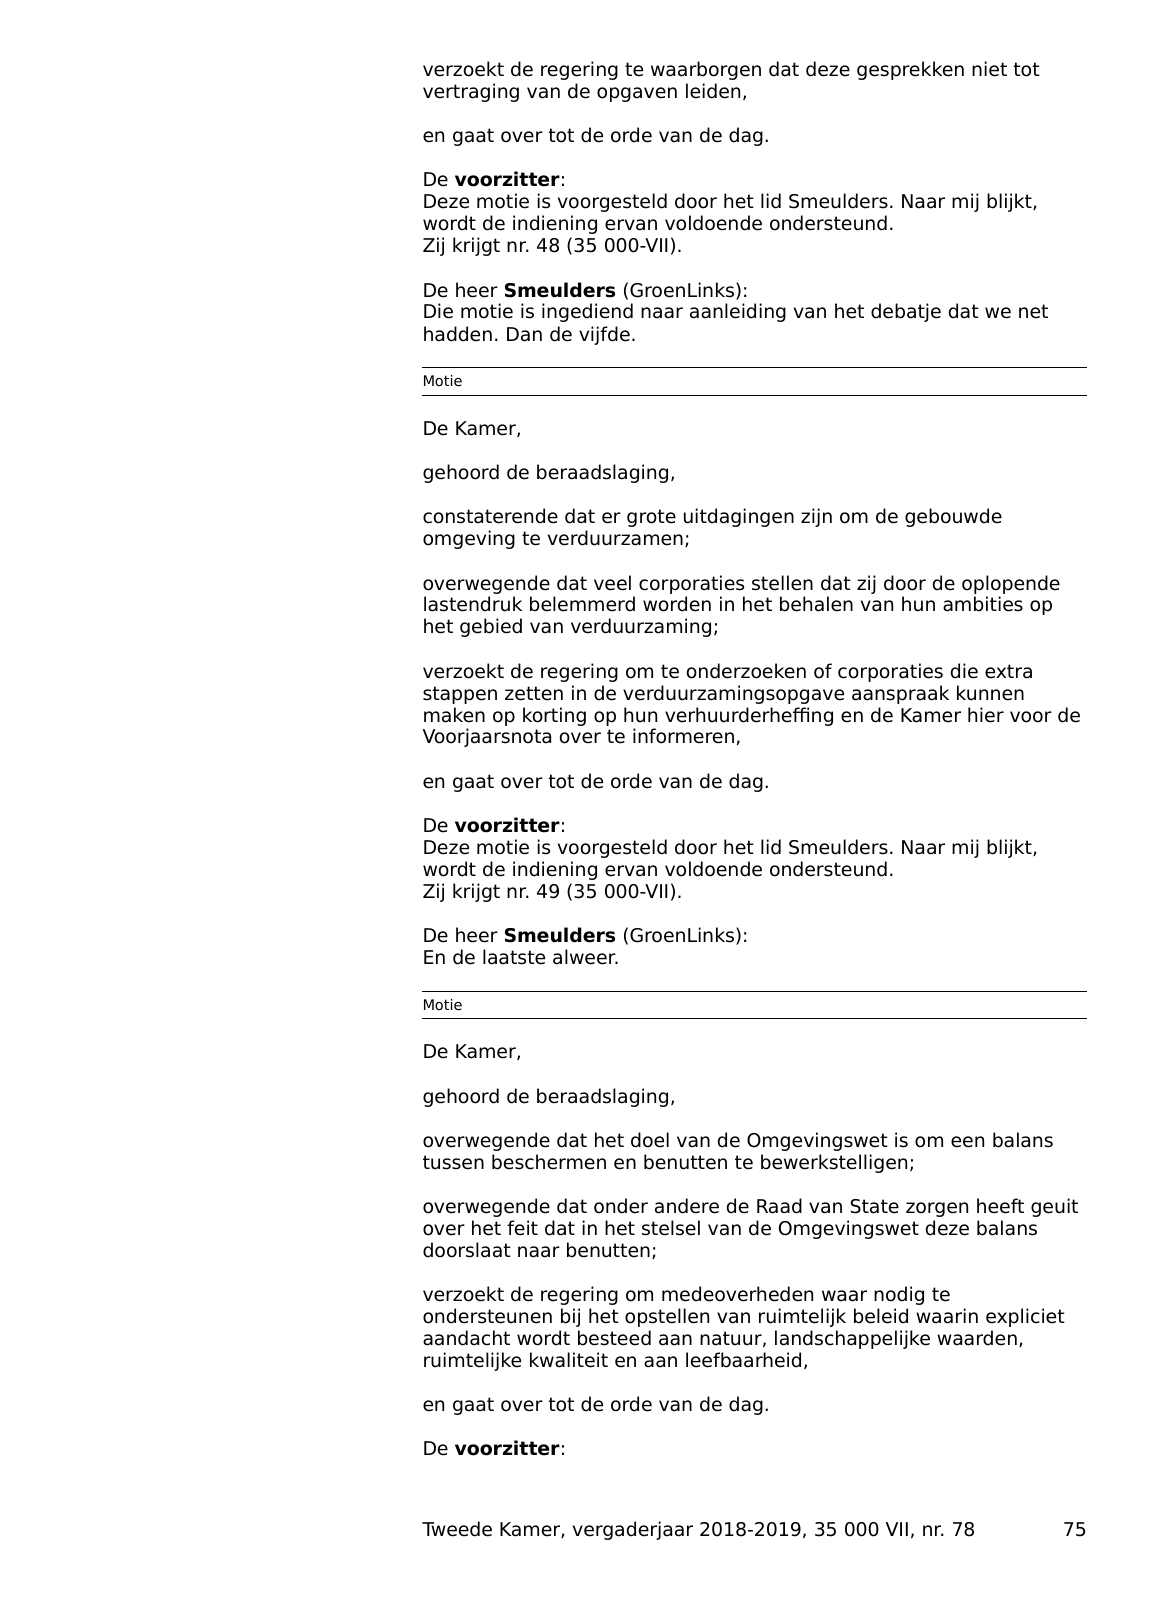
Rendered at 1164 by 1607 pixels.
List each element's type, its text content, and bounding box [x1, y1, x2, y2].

text Zij krijgt nr. 49 (35 000-VII). [422, 881, 1087, 903]
text De voorzitter: [422, 1438, 1087, 1460]
text De heer Smeulders (GroenLinks): [422, 925, 1087, 947]
text overwegende dat het doel van de Omgevingswet is om een balans tussen beschermen en benutten te bewerkstelligen; [422, 1130, 1087, 1174]
text gehoord de beraadslaging, [422, 1086, 1087, 1107]
text en gaat over tot de orde van de dag. [422, 1394, 1087, 1416]
text De voorzitter: [422, 815, 1087, 837]
text Deze motie is voorgesteld door het lid Smeulders. Naar mij blijkt, wordt de indiening ervan voldoende ondersteund. [422, 191, 1087, 235]
table_header Motie [422, 992, 1087, 1018]
text En de laatste alweer. [422, 947, 1087, 969]
text De heer Smeulders (GroenLinks): [422, 279, 1087, 301]
text De voorzitter: [422, 169, 1087, 191]
text overwegende dat onder andere de Raad van State zorgen heeft geuit over het feit dat in het stelsel van de Omgevingswet deze balans doorslaat naar benutten; [422, 1196, 1087, 1262]
text gehoord de beraadslaging, [422, 462, 1087, 484]
text verzoekt de regering te waarborgen dat deze gesprekken niet tot vertraging van de opgaven leiden, [422, 59, 1087, 103]
text overwegende dat veel corporaties stellen dat zij door de oplopende lastendruk belemmerd worden in het behalen van hun ambities op het gebied van verduurzaming; [422, 572, 1087, 638]
text en gaat over tot de orde van de dag. [422, 771, 1087, 793]
text verzoekt de regering om te onderzoeken of corporaties die extra stappen zetten in de verduurzamingsopgave aanspraak kunnen maken op korting op hun verhuurderheffing en de Kamer hier voor de Voorjaarsnota over te informeren, [422, 661, 1087, 748]
text Die motie is ingediend naar aanleiding van het debatje dat we net hadden. Dan de vijfde. [422, 301, 1087, 345]
text Deze motie is voorgesteld door het lid Smeulders. Naar mij blijkt, wordt de indiening ervan voldoende ondersteund. [422, 837, 1087, 881]
text De Kamer, [422, 418, 1087, 440]
text en gaat over tot de orde van de dag. [422, 125, 1087, 147]
text Zij krijgt nr. 48 (35 000-VII). [422, 235, 1087, 257]
table_header Motie [422, 368, 1087, 395]
text constaterende dat er grote uitdagingen zijn om de gebouwde omgeving te verduurzamen; [422, 506, 1087, 550]
text verzoekt de regering om medeoverheden waar nodig te ondersteunen bij het opstellen van ruimtelijk beleid waarin expliciet aandacht wordt besteed aan natuur, landschappelijke waarden, ruimtelijke kwaliteit en aan leefbaarheid, [422, 1284, 1087, 1372]
text De Kamer, [422, 1041, 1087, 1063]
